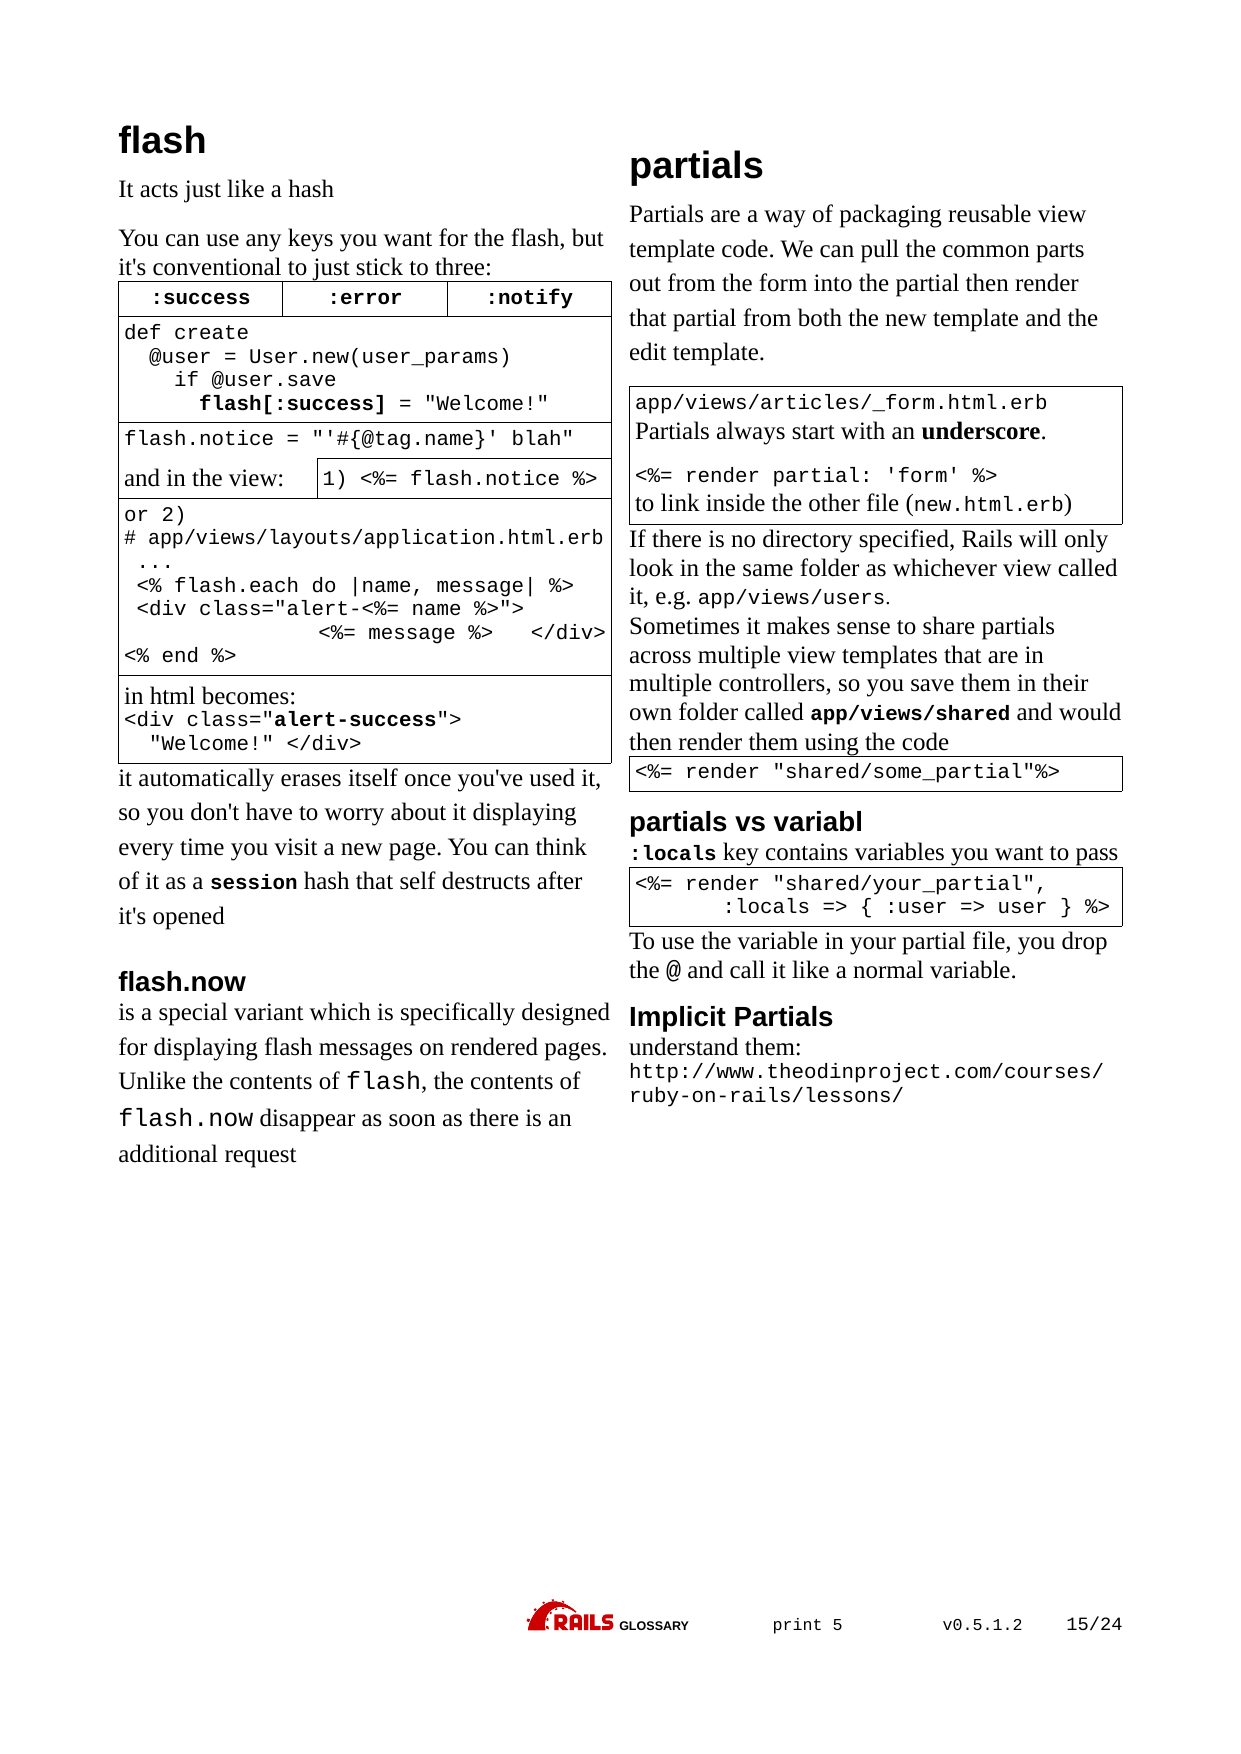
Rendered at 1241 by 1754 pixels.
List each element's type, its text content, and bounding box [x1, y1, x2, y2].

text it automatically erases itself once you've used it, so you don't have to worry about it displaying every time you visit a new page. You can think of it as a session hash that self destructs after it's opened [118, 764, 611, 930]
text Sometimes it makes sense to share partials across multiple view templates that are in multiple controllers, so you save them in their own folder called app/views/shared and would then render them using the code [629, 611, 1122, 756]
text To use the variable in your partial file, you drop the @ and call it like a normal variable. [629, 927, 1122, 986]
table_header :error [283, 282, 447, 316]
table_cell or 2) # app/views/layouts/application.html.erb ... <% flash.each do |name, message| %> <div class="alert-<%= name %>"> <%= message %> </div> <% end %> [119, 499, 611, 675]
text is a special variant which is specifically designed for displaying flash messages on rendered pages. Unlike the contents of flash, the contents of flash.now disappear as soon as there is an additional request [118, 997, 611, 1168]
subtitle partials vs variabl [629, 806, 1122, 837]
text http://www.theodinproject.com/courses/ruby-on-rails/lessons/ [629, 1061, 1122, 1108]
table_cell and in the view: [119, 458, 317, 498]
text :locals key contains variables you want to pass [629, 837, 1122, 867]
subtitle partials [629, 143, 1122, 187]
table_header app/views/articles/_form.html.erb Partials always start with an underscore. <%= render partial: 'form' %> to link inside the other file (new.html.erb) [630, 387, 1122, 524]
table_cell flash.notice = "'#{@tag.name}' blah" [119, 423, 611, 457]
text If there is no directory specified, Rails will only look in the same folder as whichever view called it, e.g. app/views/users. [629, 525, 1122, 611]
table_cell in html becomes: <div class="alert-success"> "Welcome!" </div> [119, 676, 611, 762]
text You can use any keys you want for the flash, but it's conventional to just stick to three: [118, 223, 611, 281]
table_header :success [119, 282, 282, 316]
text Partials are a way of packaging reusable view template code. We can pull the common parts out from the form into the partial then render that partial from both the new template and the edit template. [629, 199, 1122, 366]
table_header :notify [448, 282, 611, 316]
subtitle flash [118, 118, 611, 162]
text It acts just like a hash [118, 174, 611, 203]
text understand them: [629, 1032, 1122, 1061]
table_header <%= render "shared/your_partial", :locals => { :user => user } %> [630, 868, 1122, 926]
subtitle flash.now [118, 965, 611, 997]
table_header def create @user = User.new(user_params) if @user.save flash[:success] = "Welcome!" [119, 317, 611, 422]
subtitle Implicit Partials [629, 1000, 1122, 1032]
table_header <%= render "shared/some_partial"%> [630, 757, 1122, 791]
table_cell 1) <%= flash.notice %> [318, 459, 611, 498]
